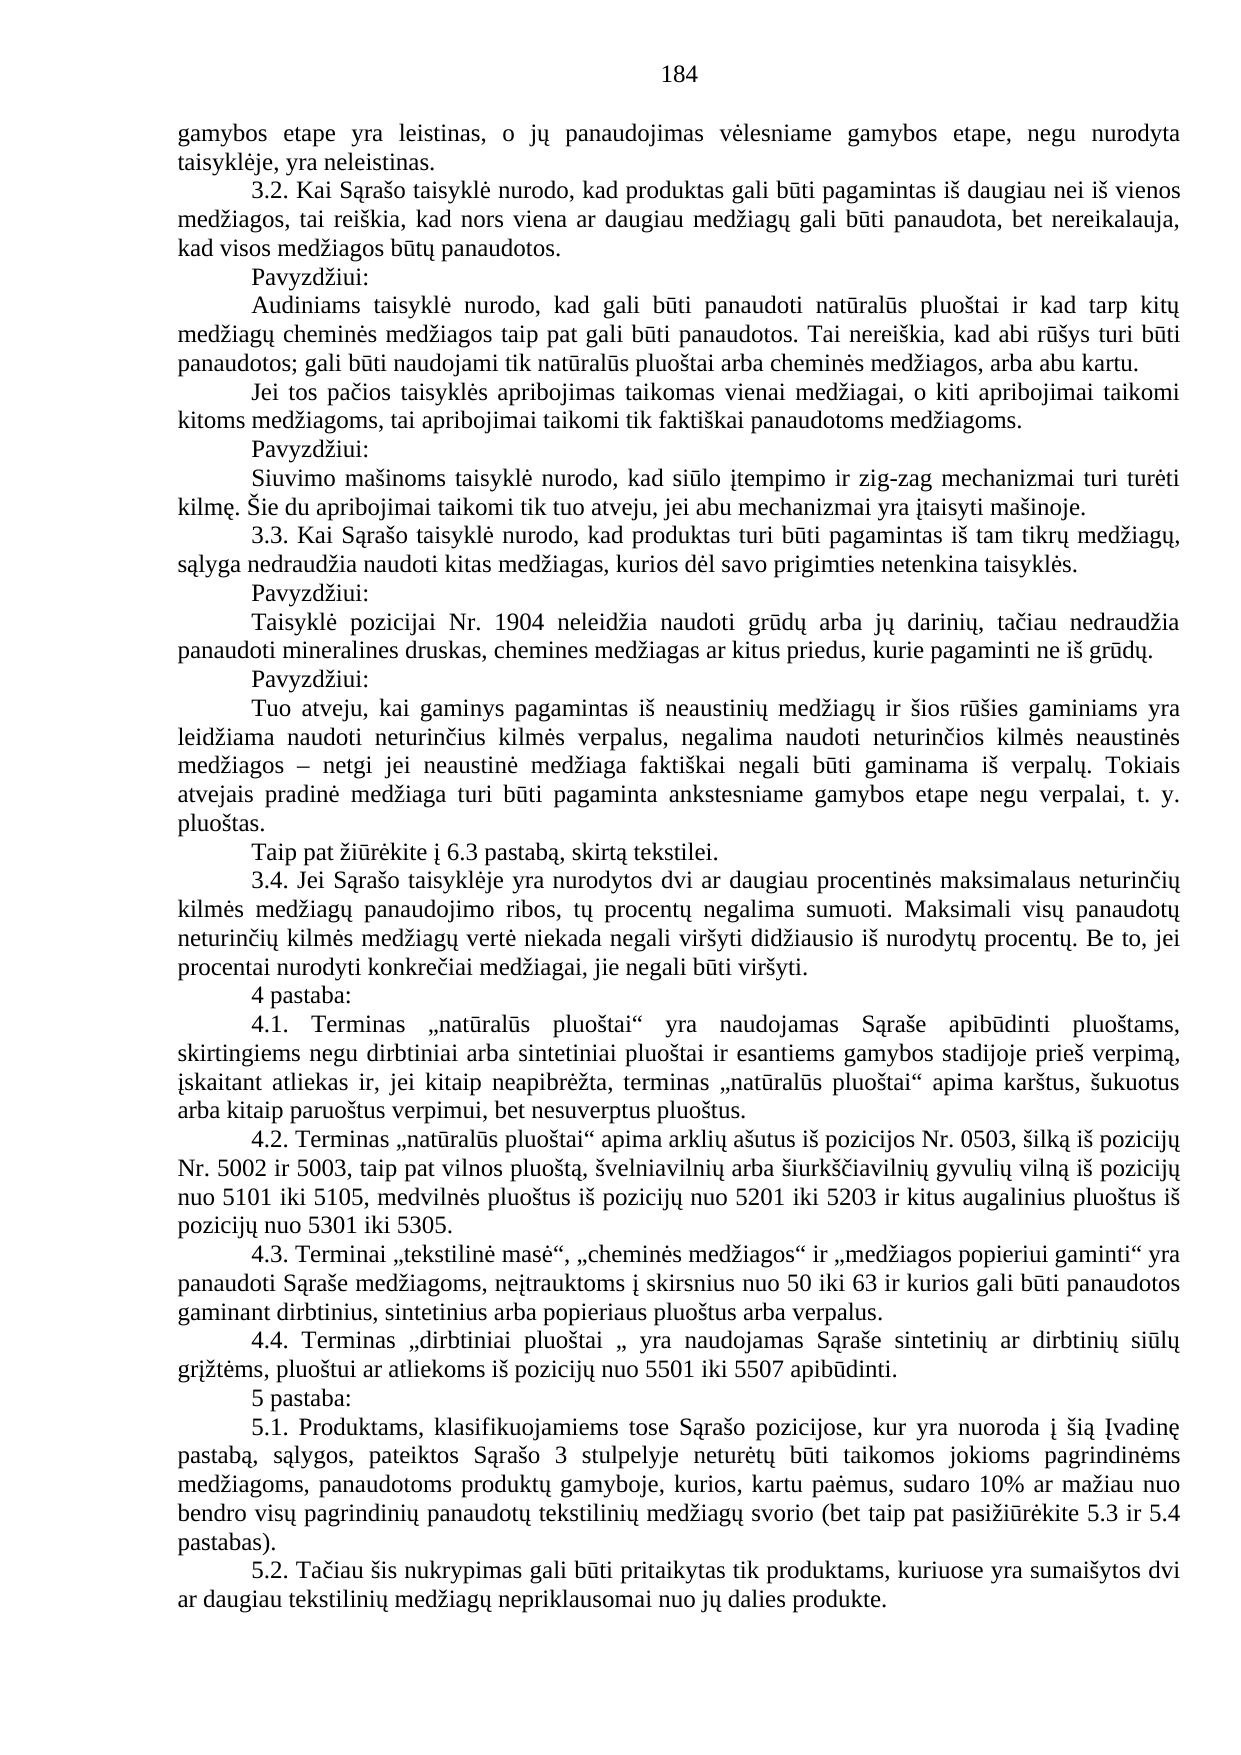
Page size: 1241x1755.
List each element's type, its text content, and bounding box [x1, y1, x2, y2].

text Taip pat žiūrėkite į 6.3 pastabą, skirtą tekstilei. [177, 837, 1181, 866]
text 4.3. Terminai „tekstilinė masė“, „cheminės medžiagos“ ir „medžiagos popieriui gaminti“ yra panaudoti Sąraše medžiagoms, neįtrauktoms į skirsnius nuo 50 iki 63 ir kurios gali būti panaudotos gaminant dirbtinius, sintetinius arba popieriaus pluoštus arba verpalus. [177, 1239, 1181, 1326]
text 5.2. Tačiau šis nukrypimas gali būti pritaikytas tik produktams, kuriuose yra sumaišytos dvi ar daugiau tekstilinių medžiagų nepriklausomai nuo jų dalies produkte. [177, 1556, 1181, 1613]
text Audiniams taisyklė nurodo, kad gali būti panaudoti natūralūs pluoštai ir kad tarp kitų medžiagų cheminės medžiagos taip pat gali būti panaudotos. Tai nereiškia, kad abi rūšys turi būti panaudotos; gali būti naudojami tik natūralūs pluoštai arba cheminės medžiagos, arba abu kartu. [177, 291, 1181, 377]
text Pavyzdžiui: [177, 262, 1181, 291]
text Pavyzdžiui: [177, 578, 1181, 607]
text 5 pastaba: [177, 1383, 1181, 1412]
text 4.4. Terminas „dirbtiniai pluoštai „ yra naudojamas Sąraše sintetinių ar dirbtinių siūlų grįžtėms, pluoštui ar atliekoms iš pozicijų nuo 5501 iki 5507 apibūdinti. [177, 1326, 1181, 1383]
text Pavyzdžiui: [177, 434, 1181, 463]
text Siuvimo mašinoms taisyklė nurodo, kad siūlo įtempimo ir zig-zag mechanizmai turi turėti kilmę. Šie du apribojimai taikomi tik tuo atveju, jei abu mechanizmai yra įtaisyti mašinoje. [177, 463, 1181, 521]
text 3.2. Kai Sąrašo taisyklė nurodo, kad produktas gali būti pagamintas iš daugiau nei iš vienos medžiagos, tai reiškia, kad nors viena ar daugiau medžiagų gali būti panaudota, bet nereikalauja, kad visos medžiagos būtų panaudotos. [177, 176, 1181, 262]
text 4.2. Terminas „natūralūs pluoštai“ apima arklių ašutus iš pozicijos Nr. 0503, šilką iš pozicijų Nr. 5002 ir 5003, taip pat vilnos pluoštą, švelniavilnių arba šiurkščiavilnių gyvulių vilną iš pozicijų nuo 5101 iki 5105, medvilnės pluoštus iš pozicijų nuo 5201 iki 5203 ir kitus augalinius pluoštus iš pozicijų nuo 5301 iki 5305. [177, 1124, 1181, 1239]
text 3.4. Jei Sąrašo taisyklėje yra nurodytos dvi ar daugiau procentinės maksimalaus neturinčių kilmės medžiagų panaudojimo ribos, tų procentų negalima sumuoti. Maksimali visų panaudotų neturinčių kilmės medžiagų vertė niekada negali viršyti didžiausio iš nurodytų procentų. Be to, jei procentai nurodyti konkrečiai medžiagai, jie negali būti viršyti. [177, 866, 1181, 981]
text 4 pastaba: [177, 981, 1181, 1009]
text 5.1. Produktams, klasifikuojamiems tose Sąrašo pozicijose, kur yra nuoroda į šią Įvadinę pastabą, sąlygos, pateiktos Sąrašo 3 stulpelyje neturėtų būti taikomos jokioms pagrindinėms medžiagoms, panaudotoms produktų gamyboje, kurios, kartu paėmus, sudaro 10% ar mažiau nuo bendro visų pagrindinių panaudotų tekstilinių medžiagų svorio (bet taip pat pasižiūrėkite 5.3 ir 5.4 pastabas). [177, 1412, 1181, 1556]
text 3.3. Kai Sąrašo taisyklė nurodo, kad produktas turi būti pagamintas iš tam tikrų medžiagų, sąlyga nedraudžia naudoti kitas medžiagas, kurios dėl savo prigimties netenkina taisyklės. [177, 521, 1181, 578]
text Taisyklė pozicijai Nr. 1904 neleidžia naudoti grūdų arba jų darinių, tačiau nedraudžia panaudoti mineralines druskas, chemines medžiagas ar kitus priedus, kurie pagaminti ne iš grūdų. [177, 607, 1181, 664]
text gamybos etape yra leistinas, o jų panaudojimas vėlesniame gamybos etape, negu nurodyta taisyklėje, yra neleistinas. [177, 118, 1181, 176]
text Pavyzdžiui: [177, 664, 1181, 693]
text 4.1. Terminas „natūralūs pluoštai“ yra naudojamas Sąraše apibūdinti pluoštams, skirtingiems negu dirbtiniai arba sintetiniai pluoštai ir esantiems gamybos stadijoje prieš verpimą, įskaitant atliekas ir, jei kitaip neapibrėžta, terminas „natūralūs pluoštai“ apima karštus, šukuotus arba kitaip paruoštus verpimui, bet nesuverptus pluoštus. [177, 1009, 1181, 1124]
text Jei tos pačios taisyklės apribojimas taikomas vienai medžiagai, o kiti apribojimai taikomi kitoms medžiagoms, tai apribojimai taikomi tik faktiškai panaudotoms medžiagoms. [177, 377, 1181, 434]
text Tuo atveju, kai gaminys pagamintas iš neaustinių medžiagų ir šios rūšies gaminiams yra leidžiama naudoti neturinčius kilmės verpalus, negalima naudoti neturinčios kilmės neaustinės medžiagos – netgi jei neaustinė medžiaga faktiškai negali būti gaminama iš verpalų. Tokiais atvejais pradinė medžiaga turi būti pagaminta ankstesniame gamybos etape negu verpalai, t. y. pluoštas. [177, 693, 1181, 837]
